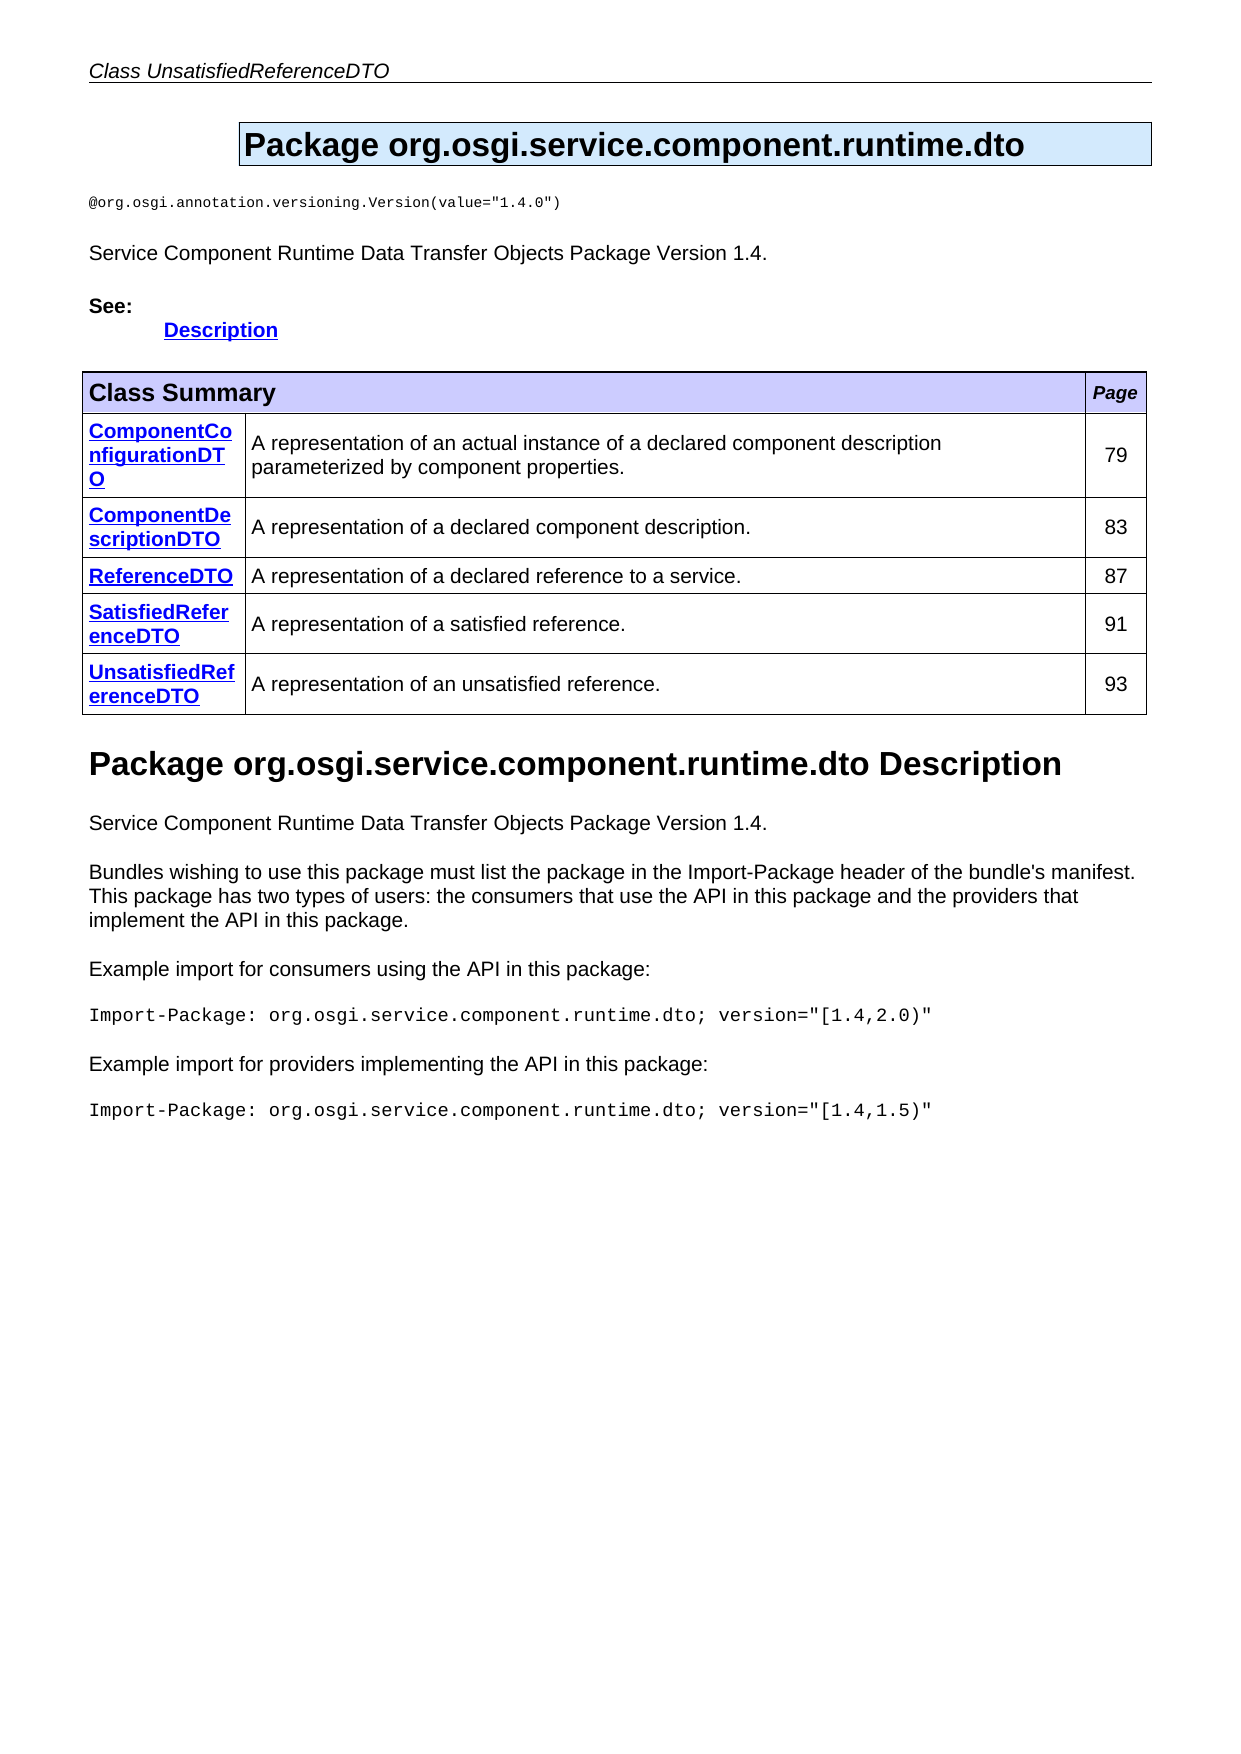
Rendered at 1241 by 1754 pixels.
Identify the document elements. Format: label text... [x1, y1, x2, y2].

text Example import for providers implementing the API in this package: [88, 1052, 1152, 1076]
text See: [88, 294, 1152, 318]
table_header Page [1086, 373, 1146, 412]
text @org.osgi.annotation.versioning.Version(value="1.4.0") [88, 195, 1152, 212]
table_cell UnsatisfiedReferenceDTO [83, 654, 245, 713]
table_cell A representation of a declared component description. [246, 498, 1085, 557]
subtitle Package org.osgi.service.component.runtime.dto [240, 123, 1151, 165]
table_cell A representation of a satisfied reference. [246, 594, 1085, 653]
text Example import for consumers using the API in this package: [88, 957, 1152, 981]
table_cell A representation of an unsatisfied reference. [246, 654, 1085, 713]
table_cell ComponentConfigurationDTO [83, 414, 245, 497]
text Description [163, 318, 1152, 342]
table_cell A representation of an actual instance of a declared component description parameterized by component properties. [246, 414, 1085, 497]
text Bundles wishing to use this package must list the package in the Import-Package header of the bundle's manifest. This package has two types of users: the consumers that use the API in this package and the providers that implement the API in this package. [88, 860, 1152, 932]
table_header Class Summary [83, 373, 1085, 412]
text Package org.osgi.service.component.runtime.dto Description [88, 744, 1152, 782]
table_cell 79 [1086, 414, 1146, 497]
table_cell 92 [1086, 594, 1146, 653]
table_cell 94 [1086, 654, 1146, 713]
text Service Component Runtime Data Transfer Objects Package Version 1.4. [88, 811, 1152, 835]
table_cell 87 [1086, 558, 1146, 593]
table_cell A representation of a declared reference to a service. [246, 558, 1085, 593]
table_cell 83 [1086, 498, 1146, 557]
table_cell ComponentDescriptionDTO [83, 498, 245, 557]
text Import-Package: org.osgi.service.component.runtime.dto; version="[1.4,1.5)" [88, 1101, 1152, 1122]
text Import-Package: org.osgi.service.component.runtime.dto; version="[1.4,2.0)" [88, 1006, 1152, 1027]
table_cell SatisfiedReferenceDTO [83, 594, 245, 653]
text Service Component Runtime Data Transfer Objects Package Version 1.4. [88, 241, 1152, 265]
table_cell ReferenceDTO [83, 558, 245, 593]
